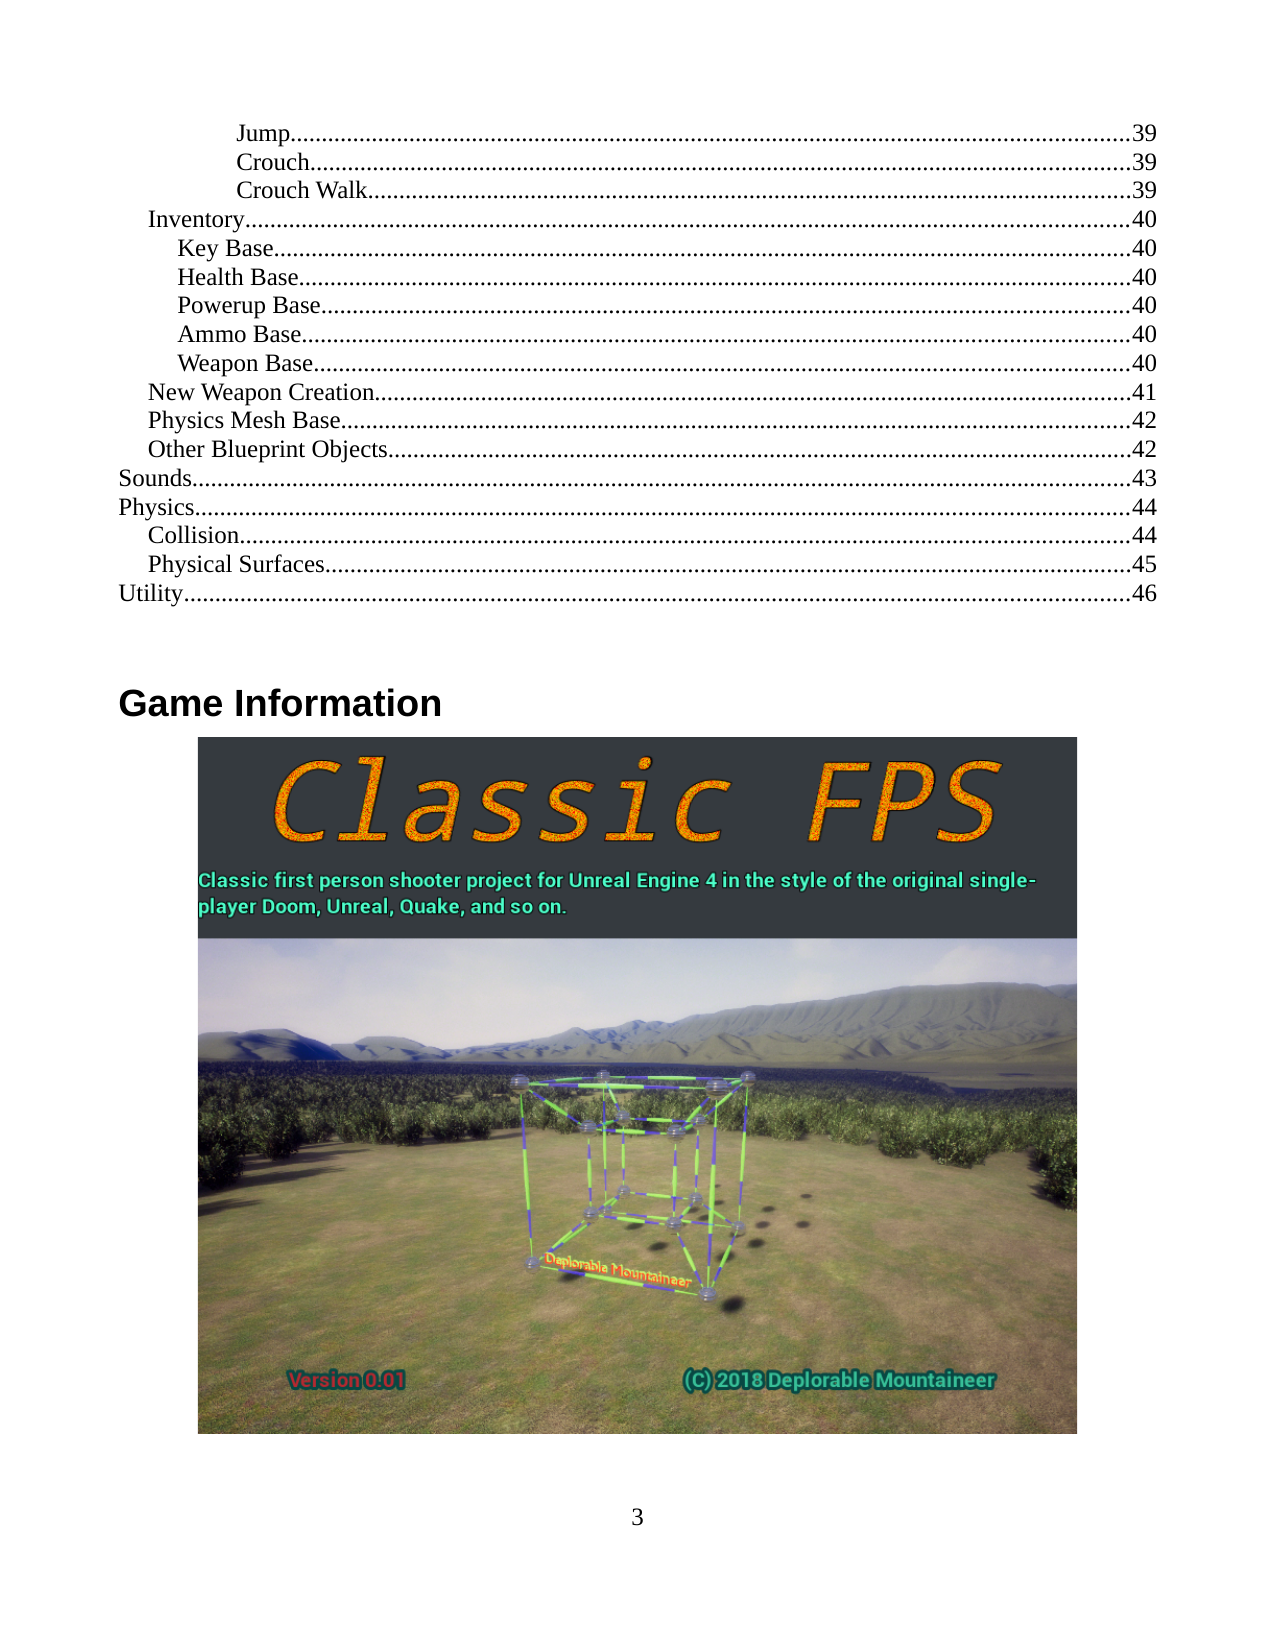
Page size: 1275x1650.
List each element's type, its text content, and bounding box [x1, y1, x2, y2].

picture [197, 737, 1078, 1434]
text Physical Surfaces 45 [148, 549, 1157, 578]
text Utility 46 [118, 578, 1157, 607]
text Crouch 39 [236, 147, 1157, 176]
text New Weapon Creation 41 [148, 377, 1157, 406]
text Key Base 40 [177, 233, 1157, 262]
text Physics 44 [118, 492, 1157, 521]
text Ammo Base 40 [177, 319, 1157, 348]
text Other Blueprint Objects 42 [148, 434, 1157, 463]
text Weapon Base 40 [177, 348, 1157, 377]
text Jump 39 [236, 118, 1157, 147]
subtitle Game Information [118, 681, 1157, 724]
text Health Base 40 [177, 262, 1157, 291]
text Crouch Walk 39 [236, 176, 1157, 204]
text Powerup Base 40 [177, 291, 1157, 319]
text Collision 44 [148, 521, 1157, 549]
text Inventory 40 [148, 204, 1157, 233]
text Physics Mesh Base 42 [148, 406, 1157, 434]
text Sounds 43 [118, 463, 1157, 492]
